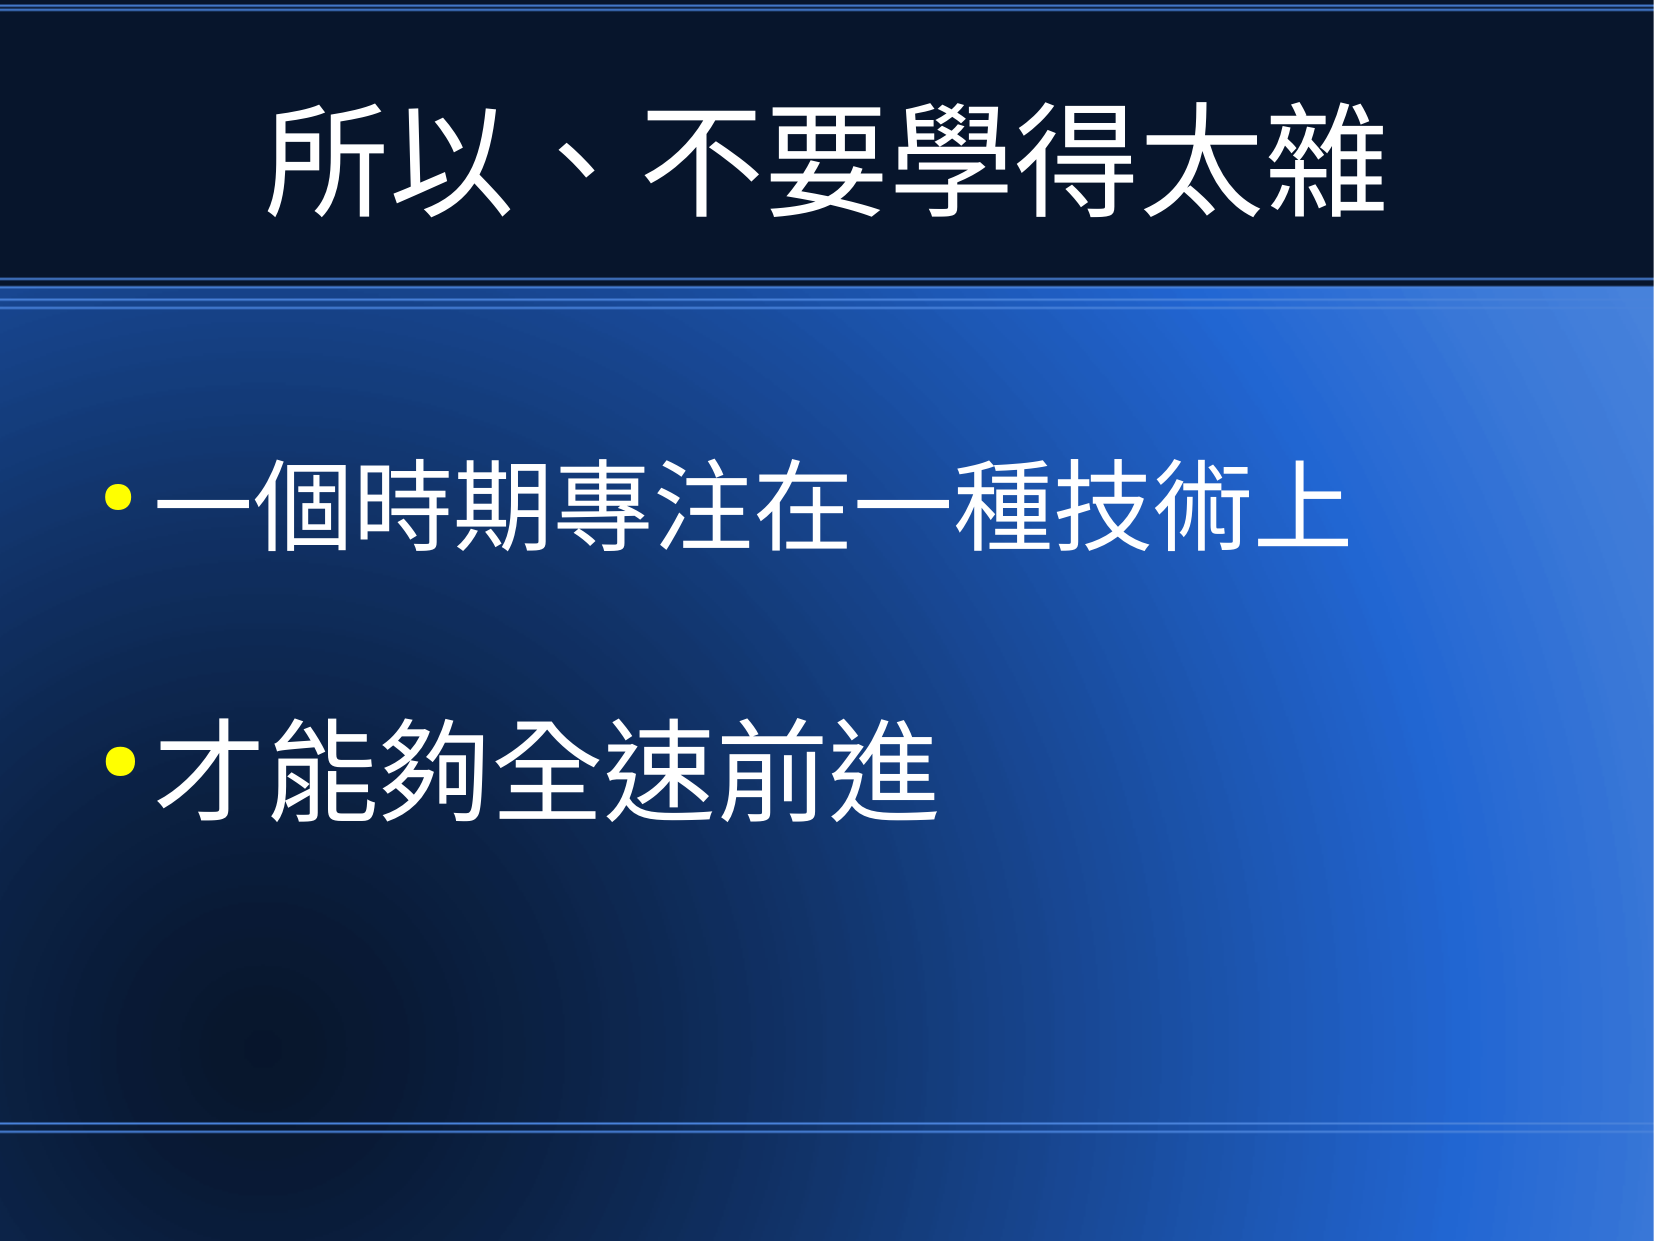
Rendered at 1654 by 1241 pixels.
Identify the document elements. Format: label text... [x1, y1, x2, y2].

title 所以、不要學得太雜 [82, 49, 1571, 257]
picture [0, 0, 1654, 1241]
list 一個時期專注在一種技術上 才能夠全速前進 [82, 355, 1571, 1241]
